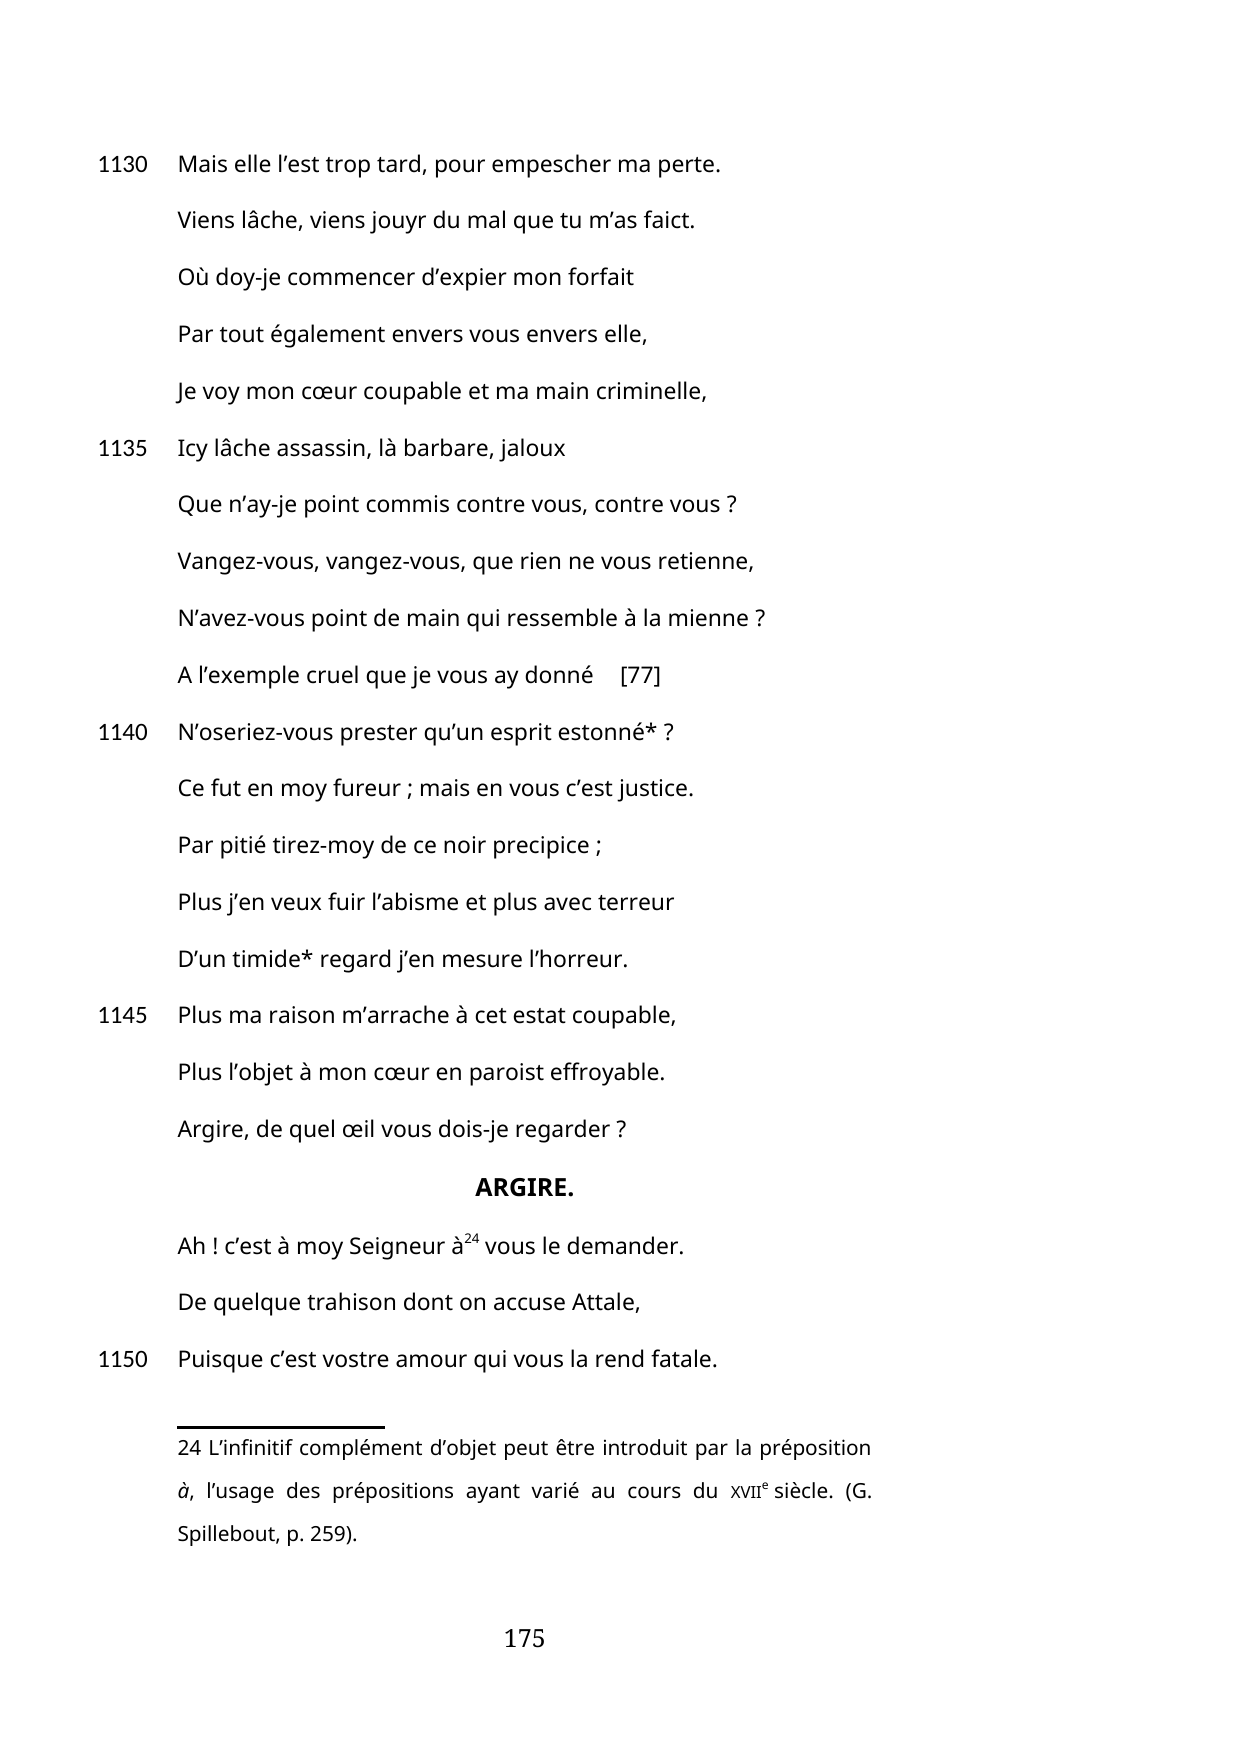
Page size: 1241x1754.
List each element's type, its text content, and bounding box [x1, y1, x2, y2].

text Que n’ay-je point commis contre vous, contre vous ? [177, 488, 872, 519]
text Puisque c’est vostre amour qui vous la rend fatale. [177, 1343, 872, 1374]
text Ah ! c’est à moy Seigneur à vous le demander. [177, 1229, 872, 1261]
text Argire, de quel œil vous dois-je regarder ? [177, 1113, 872, 1144]
text Mais elle l’est trop tard, pour empescher ma perte. [177, 148, 872, 179]
text De quelque trahison dont on accuse Attale, [177, 1286, 872, 1318]
text Par pitié tirez-moy de ce noir precipice ; [177, 829, 872, 860]
text Je voy mon cœur coupable et ma main criminelle, [177, 375, 872, 406]
text ARGIRE. [177, 1169, 872, 1204]
text Vangez-vous, vangez-vous, que rien ne vous retienne, [177, 545, 872, 576]
text A l’exemple cruel que je vous ay donné [77] [177, 659, 872, 690]
text N’oseriez-vous prester qu’un esprit estonné* ? [177, 715, 872, 747]
text Plus l’objet à mon cœur en paroist effroyable. [177, 1056, 872, 1087]
text L’infinitif complément d’objet peut être introduit par la préposition à, l’usage des prépositions ayant varié au cours du xviie siècle. (G. Spillebout, p. 259). [177, 1433, 872, 1547]
text Plus j’en veux fuir l’abisme et plus avec terreur [177, 886, 872, 917]
text Par tout également envers vous envers elle, [177, 318, 872, 349]
text N’avez-vous point de main qui ressemble à la mienne ? [177, 602, 872, 633]
text Ce fut en moy fureur ; mais en vous c’est justice. [177, 772, 872, 803]
text D’un timide* regard j’en mesure l’horreur. [177, 942, 872, 974]
text Plus ma raison m’arrache à cet estat coupable, [177, 999, 872, 1031]
text Icy lâche assassin, là barbare, jaloux [177, 432, 872, 463]
text Viens lâche, viens jouyr du mal que tu m’as faict. [177, 204, 872, 236]
text Où doy-je commencer d’expier mon forfait [177, 261, 872, 292]
